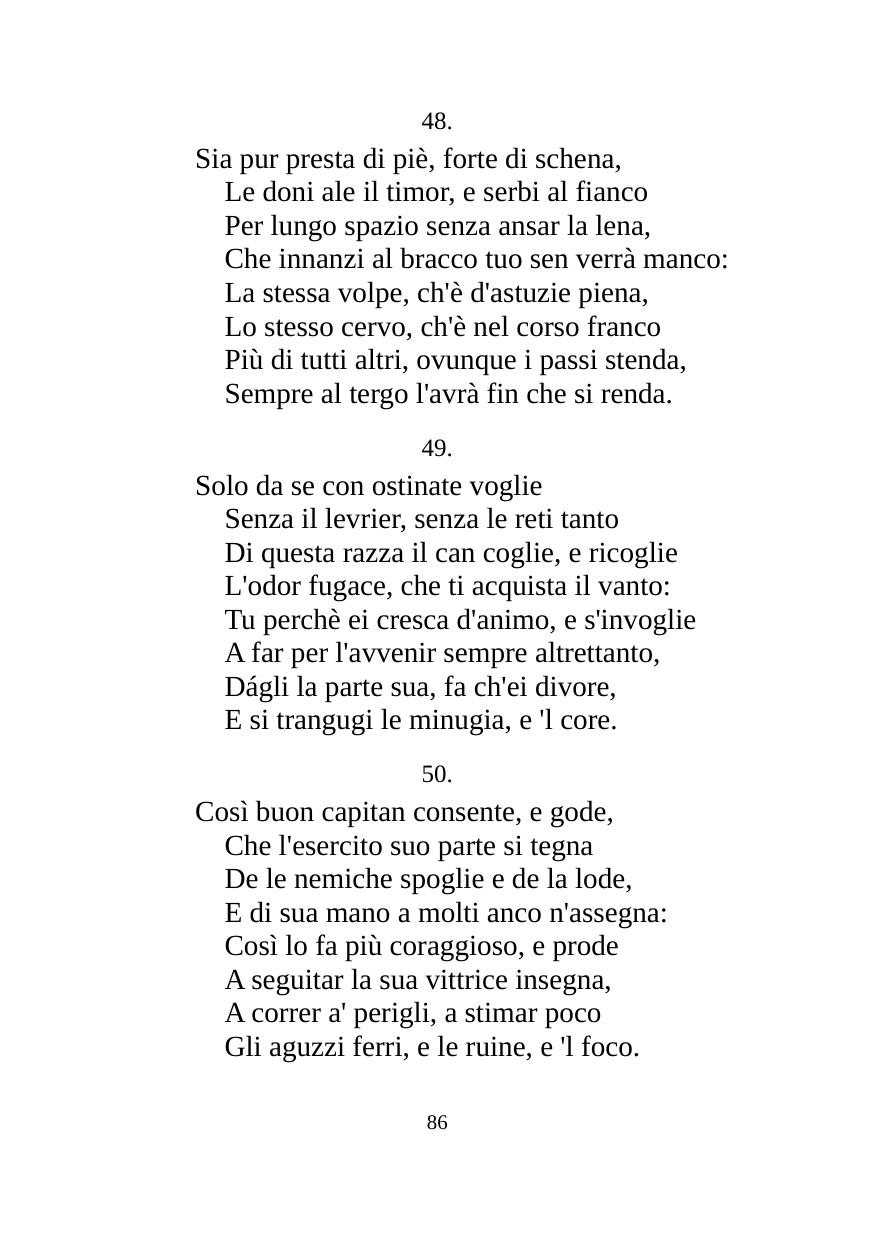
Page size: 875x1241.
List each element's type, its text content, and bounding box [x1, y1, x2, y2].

text Sia pur presta di piè, forte di schena, [195, 141, 768, 174]
text Lo stesso cervo, ch'è nel corso franco [224, 309, 768, 342]
text 48. [106, 106, 768, 135]
text Sempre al tergo l'avrà fin che si renda. [224, 376, 768, 409]
text E si trangugi le minugia, e 'l core. [224, 702, 768, 736]
text E di sua mano a molti anco n'assegna: [224, 895, 768, 928]
text Senza il levrier, senza le reti tanto [224, 501, 768, 535]
text Così buon capitan consente, e gode, [195, 794, 768, 828]
text Di questa razza il can coglie, e ricoglie [224, 535, 768, 568]
text Le doni ale il timor, e serbi al fianco [224, 174, 768, 208]
text A seguitar la sua vittrice insegna, [224, 962, 768, 996]
text 50. [106, 759, 768, 788]
text Così lo fa più coraggioso, e prode [224, 928, 768, 962]
text De le nemiche spoglie e de la lode, [224, 861, 768, 895]
text Tu perchè ei cresca d'animo, e s'invoglie [224, 602, 768, 635]
text Che l'esercito suo parte si tegna [224, 828, 768, 861]
text A far per l'avvenir sempre altrettanto, [224, 635, 768, 669]
text Per lungo spazio senza ansar la lena, [224, 208, 768, 242]
text L'odor fugace, che ti acquista il vanto: [224, 568, 768, 602]
text La stessa volpe, ch'è d'astuzie piena, [224, 275, 768, 309]
text Solo da se con ostinate voglie [195, 468, 768, 501]
text Che innanzi al bracco tuo sen verrà manco: [224, 242, 768, 275]
text Gli aguzzi ferri, e le ruine, e 'l foco. [224, 1029, 768, 1063]
text Dágli la parte sua, fa ch'ei divore, [224, 669, 768, 702]
text Più di tutti altri, ovunque i passi stenda, [224, 342, 768, 376]
text 49. [106, 433, 768, 462]
text A correr a' perigli, a stimar poco [224, 996, 768, 1029]
